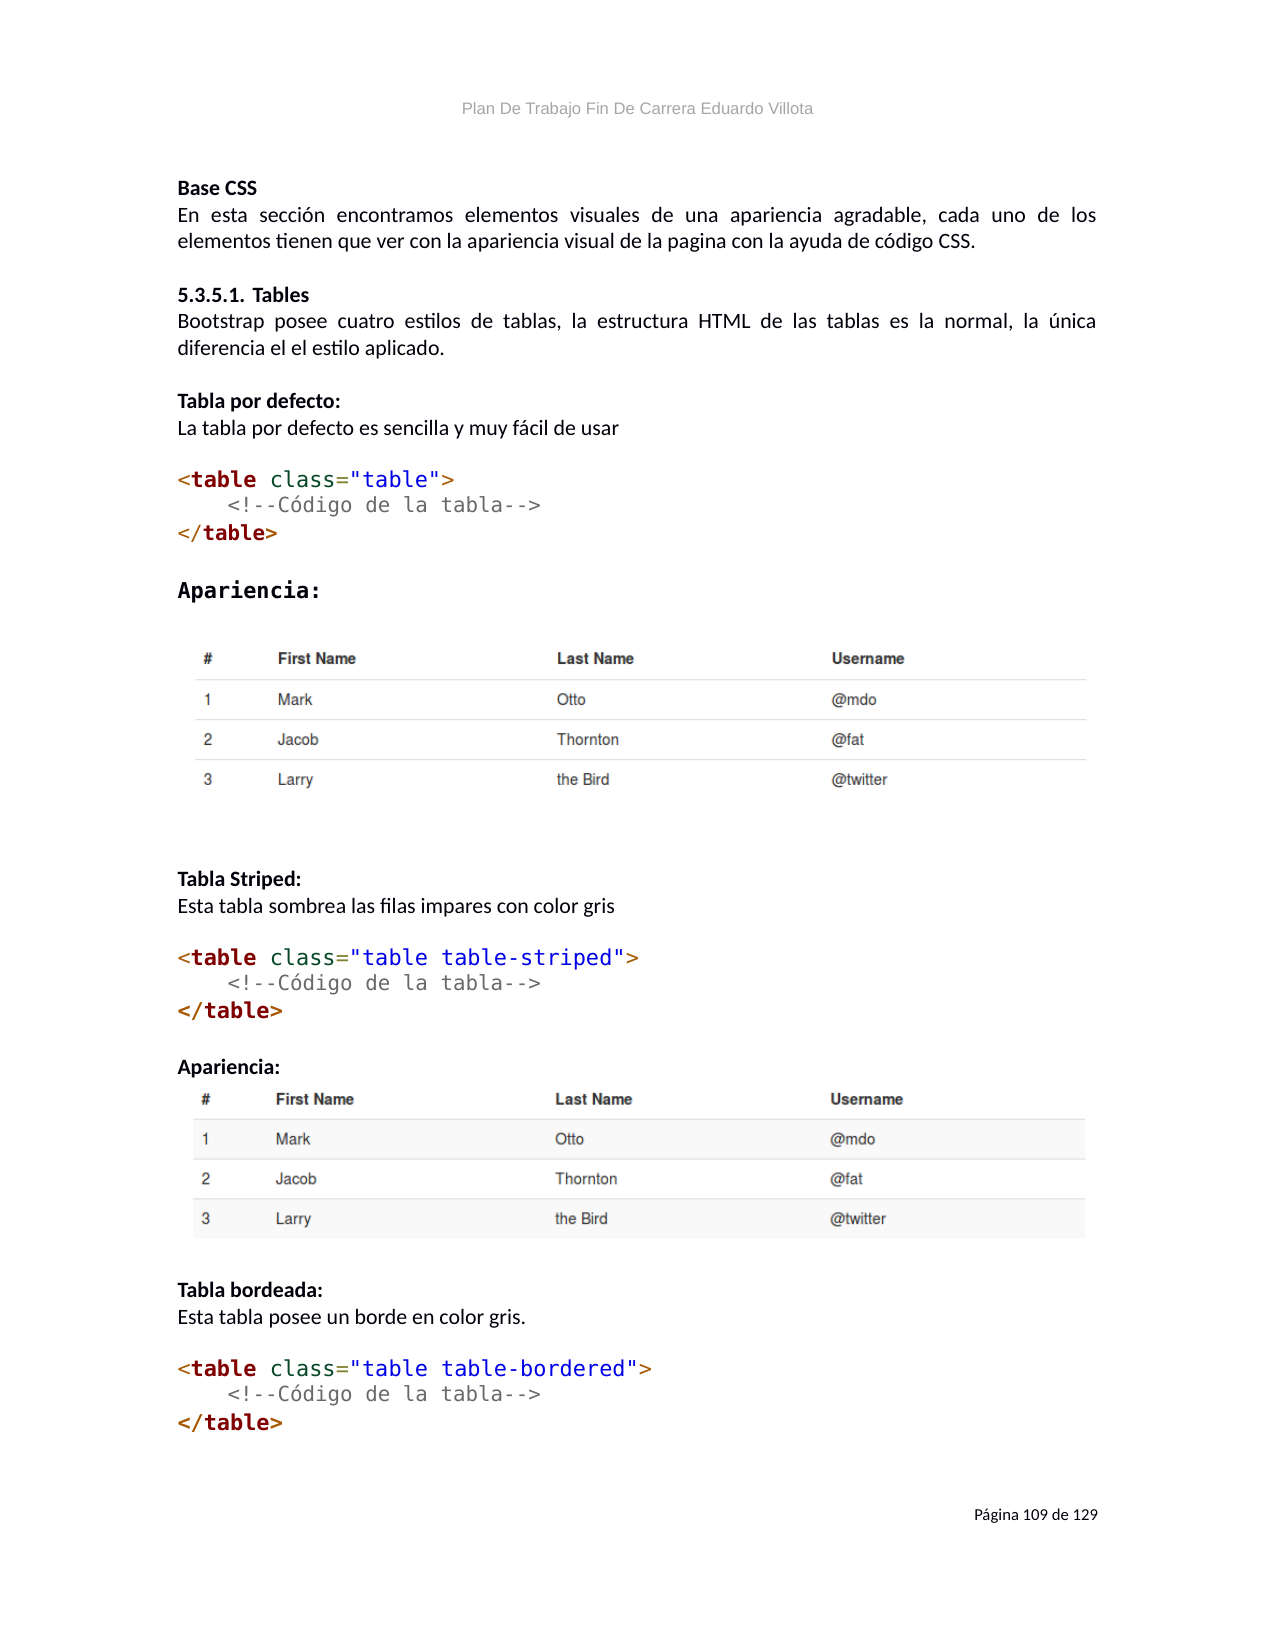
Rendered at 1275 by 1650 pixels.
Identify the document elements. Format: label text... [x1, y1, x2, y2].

text La tabla por defecto es sencilla y muy fácil de usar [177, 414, 1098, 441]
text Apariencia: [177, 578, 1098, 604]
text Tabla bordeada: [177, 1277, 1098, 1303]
text <table class="table"> [177, 468, 1098, 493]
text <!--Código de la tabla--> [177, 493, 1098, 517]
text </table> [177, 521, 1098, 545]
text Esta tabla posee un borde en color gris. [177, 1303, 1098, 1330]
text Base CSS [177, 174, 1098, 201]
picture [177, 1080, 1098, 1250]
text Esta tabla sombrea las filas impares con color gris [177, 892, 1098, 918]
text <table class="table table-bordered"> [177, 1357, 1098, 1382]
text Tabla Striped: [177, 865, 1098, 892]
text En esta sección encontramos elementos visuales de una apariencia agradable, cada uno de los elementos tienen que ver con la apariencia visual de la pagina con la ayuda de código CSS. [177, 201, 1098, 254]
text Apariencia: [177, 1053, 1098, 1080]
picture [177, 637, 1098, 812]
text Bootstrap posee cuatro estilos de tablas, la estructura HTML de las tablas es la normal, la única diferencia el el estilo aplicado. [177, 308, 1098, 361]
text 5.3.5.1. Tables [177, 281, 1098, 308]
text <!--Código de la tabla--> [177, 1382, 1098, 1406]
text <!--Código de la tabla--> [177, 971, 1098, 995]
text </table> [177, 1410, 1098, 1435]
text Tabla por defecto: [177, 388, 1098, 414]
text <table class="table table-striped"> [177, 945, 1098, 971]
text </table> [177, 998, 1098, 1024]
